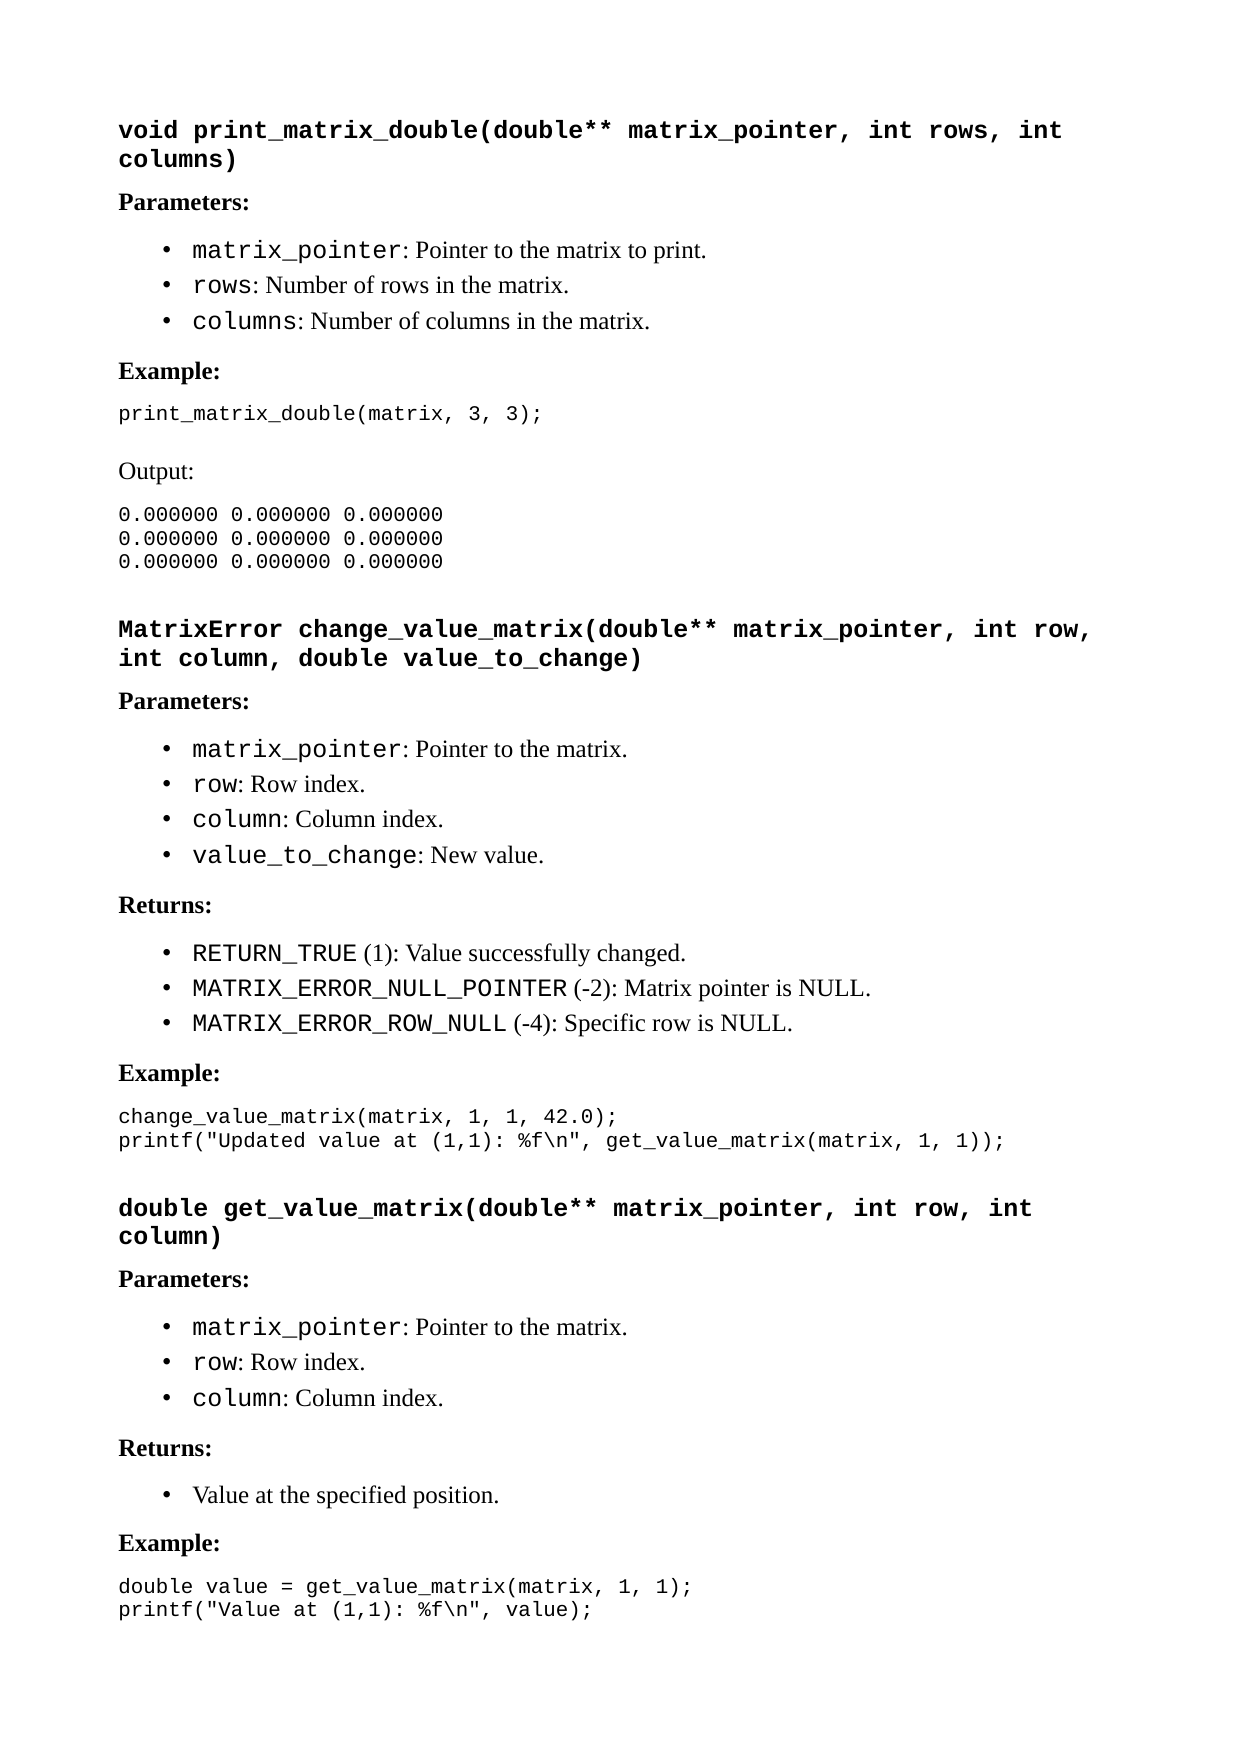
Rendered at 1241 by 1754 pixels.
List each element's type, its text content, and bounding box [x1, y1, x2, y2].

text Example: [118, 356, 1122, 384]
list matrix_pointer: Pointer to the matrix to print. [162, 235, 1122, 266]
text Parameters: [118, 187, 1122, 216]
subtitle MatrixError change_value_matrix(double** matrix_pointer, int row, int column, double value_to_change) [118, 617, 1122, 674]
list matrix_pointer: Pointer to the matrix. [162, 734, 1122, 764]
text Output: [118, 456, 1122, 485]
list value_to_change: New value. [162, 840, 1122, 871]
list row: Row index. [162, 769, 1122, 800]
text Example: [118, 1528, 1122, 1557]
list MATRIX_ERROR_ROW_NULL (-4): Specific row is NULL. [162, 1008, 1122, 1039]
text 0.000000 0.000000 0.000000 [118, 551, 1122, 575]
list matrix_pointer: Pointer to the matrix. [162, 1312, 1122, 1343]
text printf("Updated value at (1,1): %f\n", get_value_matrix(matrix, 1, 1)); [118, 1130, 1122, 1153]
subtitle void print_matrix_double(double** matrix_pointer, int rows, int columns) [118, 118, 1122, 175]
text double value = get_value_matrix(matrix, 1, 1); [118, 1576, 1122, 1599]
list column: Column index. [162, 804, 1122, 835]
text 0.000000 0.000000 0.000000 [118, 504, 1122, 528]
text Returns: [118, 890, 1122, 919]
text Parameters: [118, 686, 1122, 715]
text change_value_matrix(matrix, 1, 1, 42.0); [118, 1106, 1122, 1130]
list column: Column index. [162, 1383, 1122, 1414]
list Value at the specified position. [162, 1481, 1122, 1509]
list RETURN_TRUE (1): Value successfully changed. [162, 938, 1122, 968]
text print_matrix_double(matrix, 3, 3); [118, 403, 1122, 427]
text Returns: [118, 1433, 1122, 1462]
text Parameters: [118, 1264, 1122, 1293]
subtitle double get_value_matrix(double** matrix_pointer, int row, int column) [118, 1195, 1122, 1252]
text 0.000000 0.000000 0.000000 [118, 528, 1122, 551]
text printf("Value at (1,1): %f\n", value); [118, 1599, 1122, 1623]
list rows: Number of rows in the matrix. [162, 270, 1122, 301]
list MATRIX_ERROR_NULL_POINTER (-2): Matrix pointer is NULL. [162, 973, 1122, 1004]
list columns: Number of columns in the matrix. [162, 306, 1122, 337]
text Example: [118, 1058, 1122, 1087]
list row: Row index. [162, 1347, 1122, 1378]
